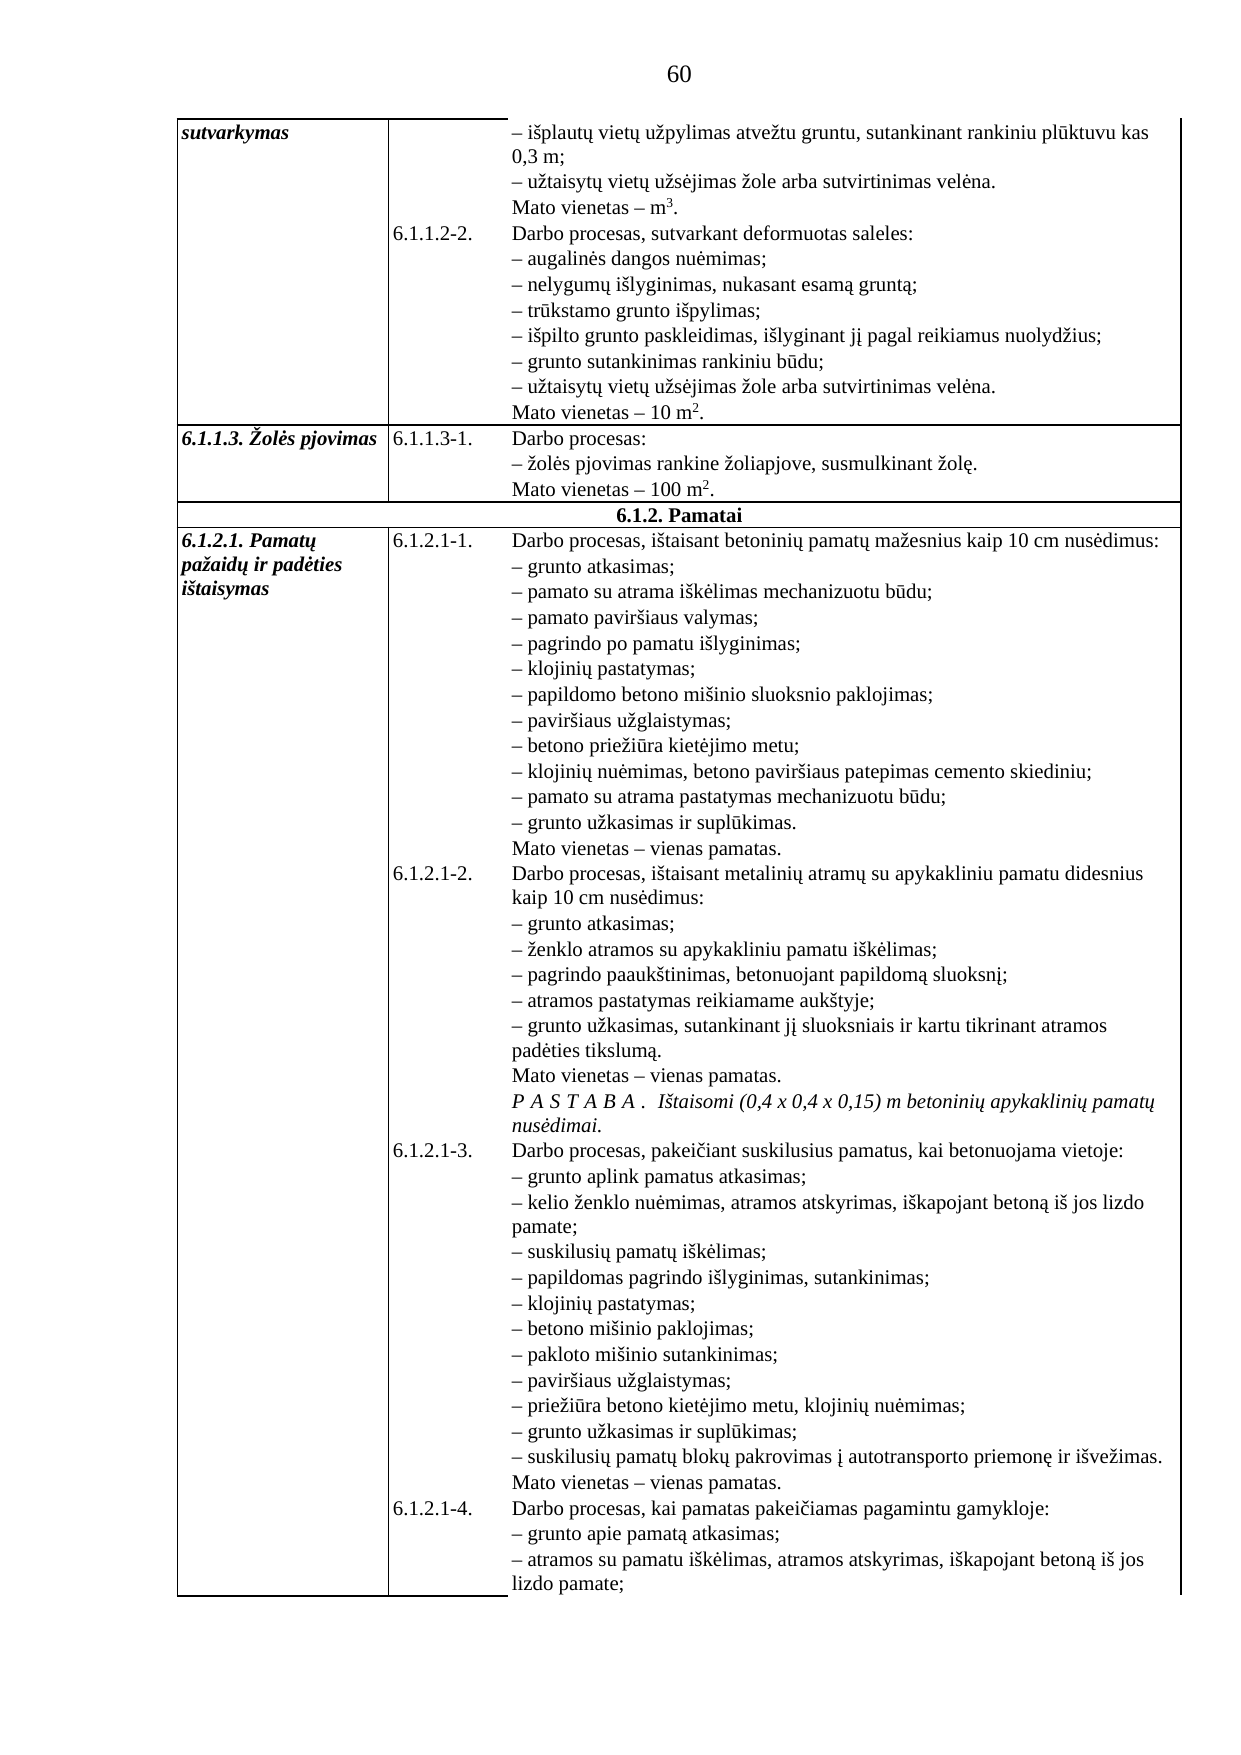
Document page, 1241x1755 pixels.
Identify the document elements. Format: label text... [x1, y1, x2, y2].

table_cell – klojinių pastatymas; [508, 1289, 1180, 1315]
table_cell – pagrindo paaukštinimas, betonuojant papildomą sluoksnį; [508, 961, 1180, 986]
table_cell 6.1.1.2-2. [389, 219, 507, 424]
table_cell Darbo procesas, kai pamatas pakeičiamas pagamintu gamykloje: [508, 1494, 1180, 1520]
table_cell – grunto užkasimas, sutankinant jį sluoksniais ir kartu tikrinant atramos padėties tikslumą. [508, 1012, 1180, 1062]
table_cell – pamato su atrama iškėlimas mechanizuotu būdu; [508, 578, 1180, 603]
table_cell 6.1.2.1. Pamatų pažaidų ir padėties ištaisymas [178, 528, 388, 1595]
table_cell – klojinių nuėmimas, betono paviršiaus patepimas cemento skiediniu; [508, 757, 1180, 783]
table_cell – kelio ženklo nuėmimas, atramos atskyrimas, iškapojant betoną iš jos lizdo pamate; [508, 1188, 1180, 1238]
table_cell – grunto užkasimas ir suplūkimas. [508, 809, 1180, 834]
table_cell – betono priežiūra kietėjimo metu; [508, 732, 1180, 757]
table_cell – pamato su atrama pastatymas mechanizuotu būdu; [508, 783, 1180, 808]
table_cell 6.1.2.1-2. [389, 860, 507, 1137]
table_cell – išpilto grunto paskleidimas, išlyginant jį pagal reikiamus nuolydžius; [508, 322, 1180, 347]
table_cell – priežiūra betono kietėjimo metu, klojinių nuėmimas; [508, 1392, 1180, 1417]
table_cell – užtaisytų vietų užsėjimas žole arba sutvirtinimas velėna. [508, 168, 1180, 193]
table_cell – grunto atkasimas; [508, 909, 1180, 935]
table_cell – suskilusių pamatų iškėlimas; [508, 1238, 1180, 1263]
table_cell Mato vienetas – 100 m2. [508, 475, 1180, 501]
table_cell – grunto apie pamatą atkasimas; [508, 1520, 1180, 1545]
table_cell – grunto užkasimas ir suplūkimas; [508, 1417, 1180, 1443]
table_cell – grunto atkasimas; [508, 552, 1180, 578]
table_cell 6.1.2.1-1. [389, 528, 507, 860]
table_cell 6.1.1.3-1. [389, 426, 507, 501]
table_cell Darbo procesas, pakeičiant suskilusius pamatus, kai betonuojama vietoje: [508, 1137, 1180, 1162]
table_cell – pakloto mišinio sutankinimas; [508, 1340, 1180, 1366]
table_cell Mato vienetas – 10 m2. [508, 399, 1180, 424]
table_cell – nelygumų išlyginimas, nukasant esamą gruntą; [508, 270, 1180, 296]
table_cell – grunto aplink pamatus atkasimas; [508, 1163, 1180, 1188]
table_cell – išplautų vietų užpylimas atvežtu gruntu, sutankinant rankiniu plūktuvu kas 0,3 m; [508, 118, 1180, 168]
table_cell – atramos pastatymas reikiamame aukštyje; [508, 986, 1180, 1012]
table_cell – žolės pjovimas rankine žoliapjove, susmulkinant žolę. [508, 450, 1180, 475]
table_cell – grunto sutankinimas rankiniu būdu; [508, 347, 1180, 373]
table_cell – augalinės dangos nuėmimas; [508, 245, 1180, 270]
table_cell Mato vienetas – vienas pamatas. [508, 834, 1180, 860]
table_cell [389, 120, 507, 219]
table_cell – klojinių pastatymas; [508, 655, 1180, 680]
table_cell – papildomas pagrindo išlyginimas, sutankinimas; [508, 1264, 1180, 1289]
table_cell Mato vienetas – vienas pamatas. [508, 1469, 1180, 1494]
table_cell – pamato paviršiaus valymas; [508, 604, 1180, 629]
table_cell 6.1.1.3. Žolės pjovimas [178, 426, 388, 501]
table_cell Mato vienetas – vienas pamatas. [508, 1062, 1180, 1087]
table_cell – pagrindo po pamatu išlyginimas; [508, 629, 1180, 655]
table_cell – paviršiaus užglaistymas; [508, 706, 1180, 732]
table_cell – ženklo atramos su apykakliniu pamatu iškėlimas; [508, 935, 1180, 961]
table_cell 6.1.2.1-4. [389, 1494, 507, 1595]
table_cell sutvarkymas [178, 120, 388, 424]
table_cell – papildomo betono mišinio sluoksnio paklojimas; [508, 680, 1180, 706]
table_cell – trūkstamo grunto išpylimas; [508, 296, 1180, 322]
table_cell – atramos su pamatu iškėlimas, atramos atskyrimas, iškapojant betoną iš jos lizdo pamate; [508, 1545, 1180, 1595]
table_cell Darbo procesas, sutvarkant deformuotas saleles: [508, 219, 1180, 245]
table_cell PASTABA. Ištaisomi (0,4 x 0,4 x 0,15) m betoninių apykaklinių pamatų nusėdimai. [508, 1087, 1180, 1137]
table_cell 6.1.2.1-3. [389, 1137, 507, 1494]
table_cell – suskilusių pamatų blokų pakrovimas į autotransporto priemonę ir išvežimas. [508, 1443, 1180, 1468]
table_cell Mato vienetas – m3. [508, 194, 1180, 219]
table_cell – betono mišinio paklojimas; [508, 1315, 1180, 1340]
table_cell Darbo procesas, ištaisant metalinių atramų su apykakliniu pamatu didesnius kaip 10 cm nusėdimus: [508, 860, 1180, 909]
table_cell – užtaisytų vietų užsėjimas žole arba sutvirtinimas velėna. [508, 373, 1180, 398]
table_cell – paviršiaus užglaistymas; [508, 1366, 1180, 1392]
